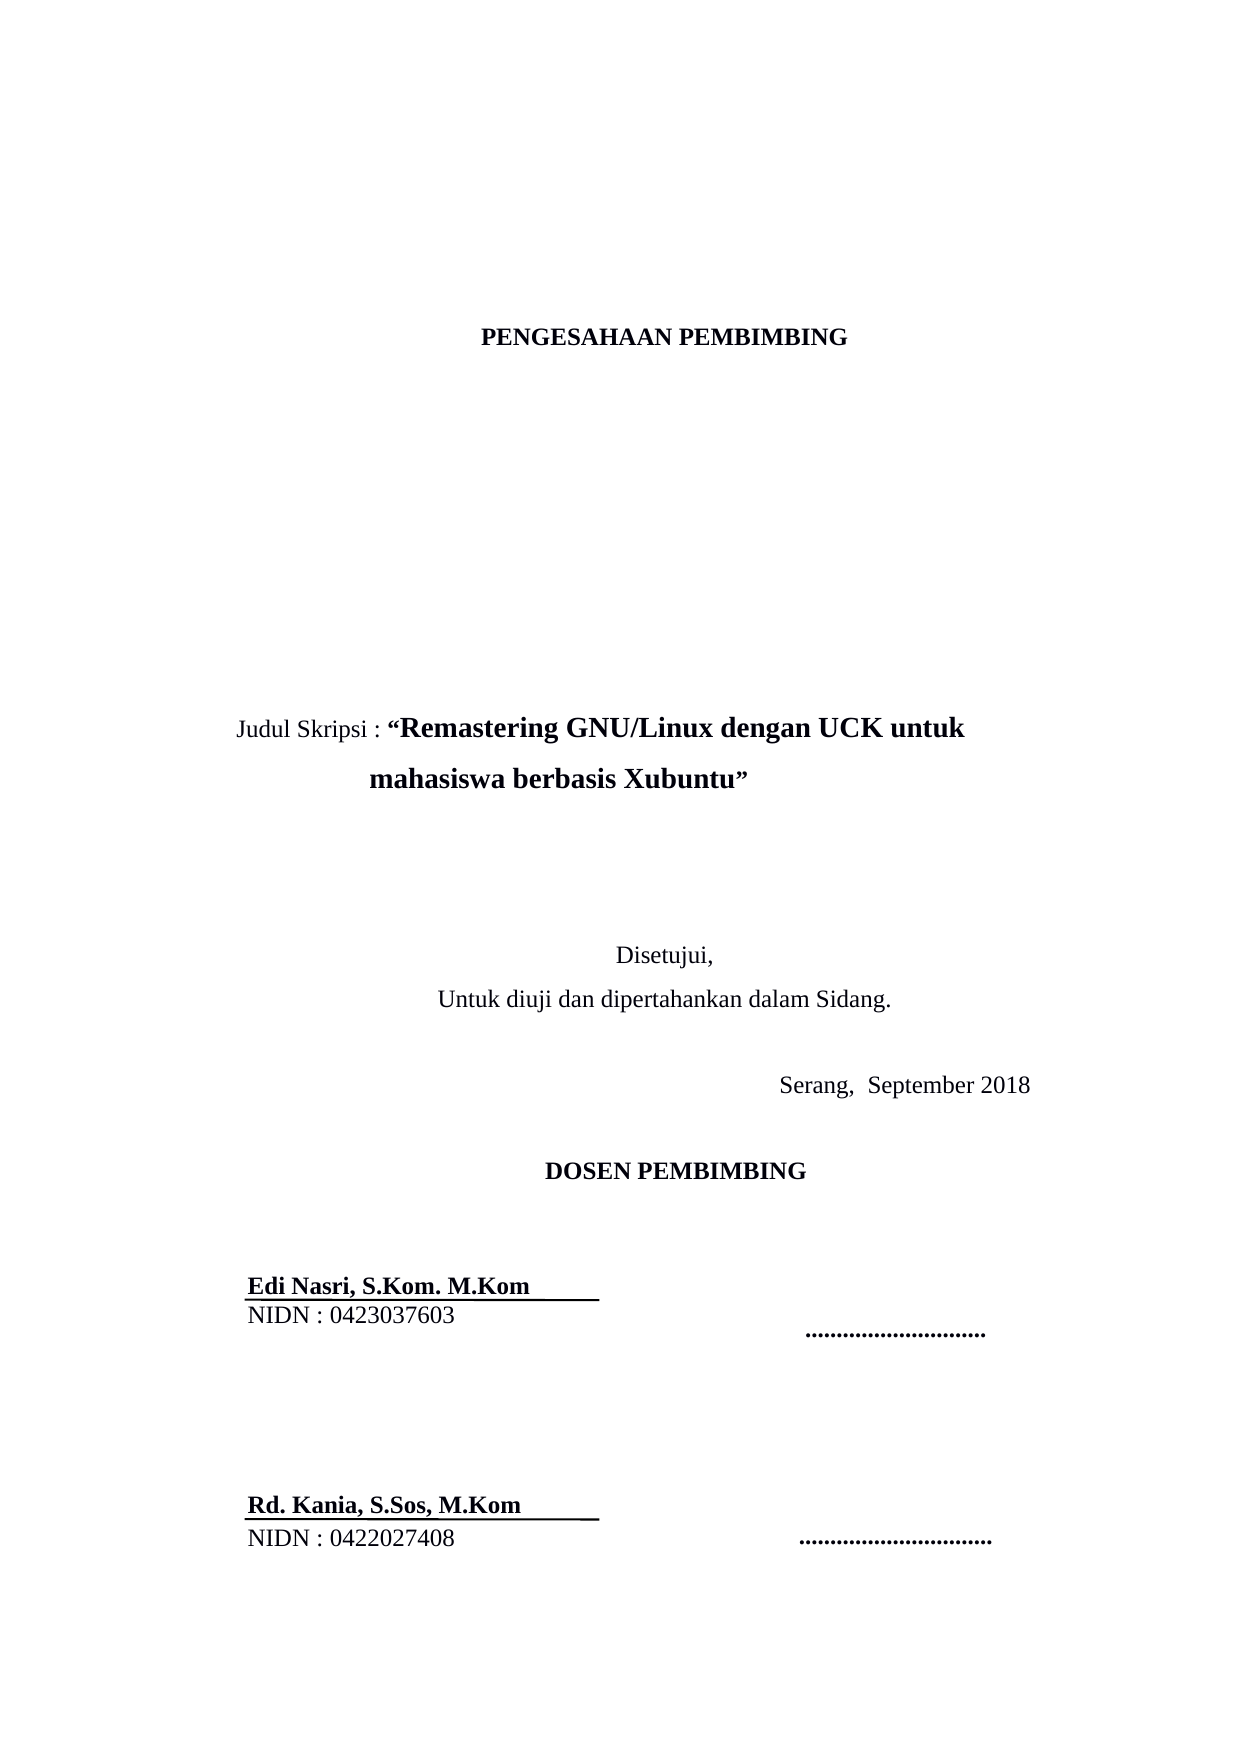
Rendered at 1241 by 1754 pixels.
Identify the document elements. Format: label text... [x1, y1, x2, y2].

text PENGESAHAAN PEMBIMBING [236, 322, 1093, 351]
table_cell Edi Nasri, S.Kom. M.Kom NIDN : 0423037603 [236, 1185, 676, 1348]
table_cell ............................. [676, 1185, 1115, 1348]
text Untuk diuji dan dipertahankan dalam Sidang. [236, 984, 1093, 1012]
table_header DOSEN PEMBIMBING [236, 1156, 1115, 1185]
text Judul Skripsi : “Remastering GNU/Linux dengan UCK untuk mahasiswa berbasis Xubuntu” [236, 711, 1093, 794]
text Disetujui, [236, 941, 1093, 969]
text Serang, September 2018 [236, 1070, 1093, 1099]
table_cell ............................... [676, 1348, 1115, 1552]
table_cell Rd. Kania, S.Sos, M.Kom NIDN : 0422027408 [236, 1348, 676, 1552]
